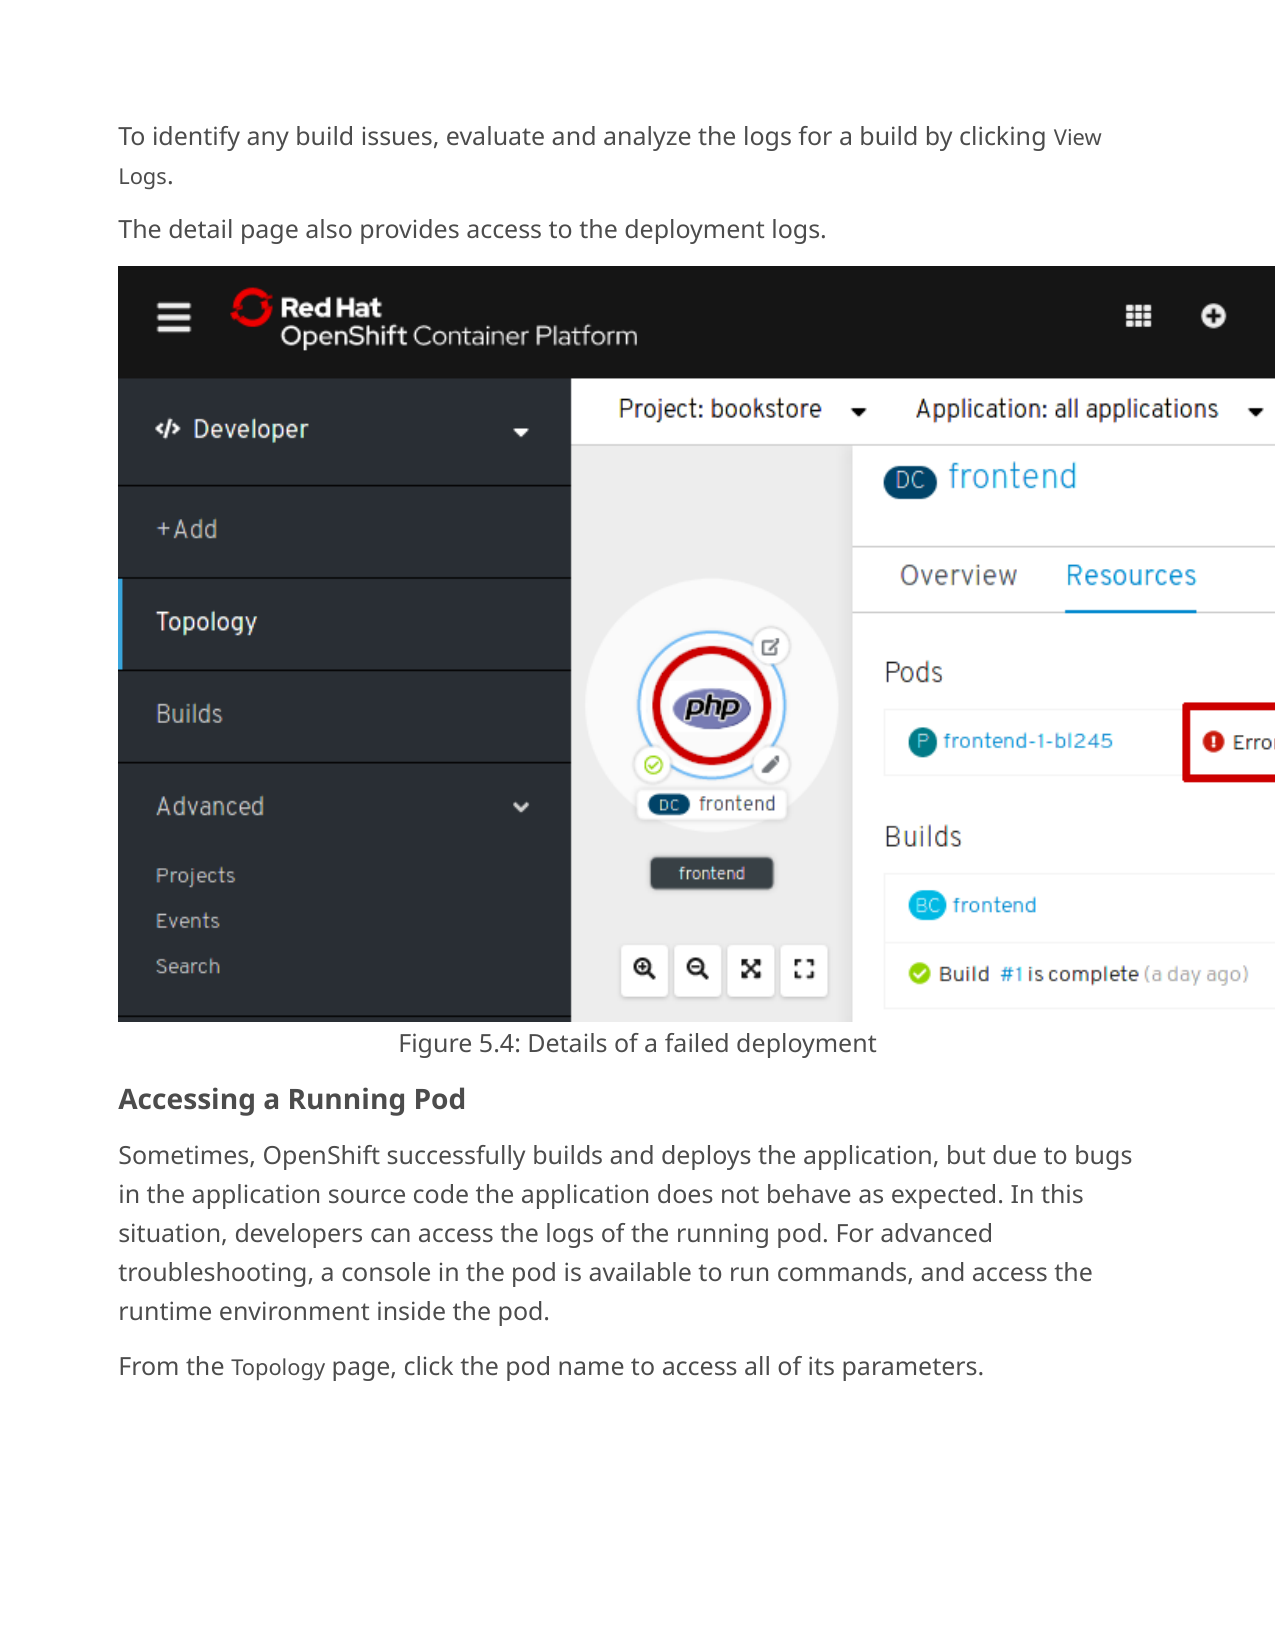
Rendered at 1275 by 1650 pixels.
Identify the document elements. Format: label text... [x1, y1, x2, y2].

text To identify any build issues, evaluate and analyze the logs for a build by clicking View Logs. [118, 118, 1157, 191]
text Sometimes, OpenShift successfully builds and deploys the application, but due to bugs in the application source code the application does not behave as expected. In this situation, developers can access the logs of the running pod. For advanced troubleshooting, a console in the pod is available to run commands, and access the runtime environment inside the pod. [118, 1137, 1157, 1328]
subtitle Accessing a Running Pod [118, 1079, 1157, 1118]
text Figure 5.4: Details of a failed deployment [118, 1026, 1157, 1060]
text From the Topology page, click the pod name to access all of its parameters. [118, 1349, 1157, 1383]
text The detail page also provides access to the deployment logs. [118, 212, 1157, 246]
